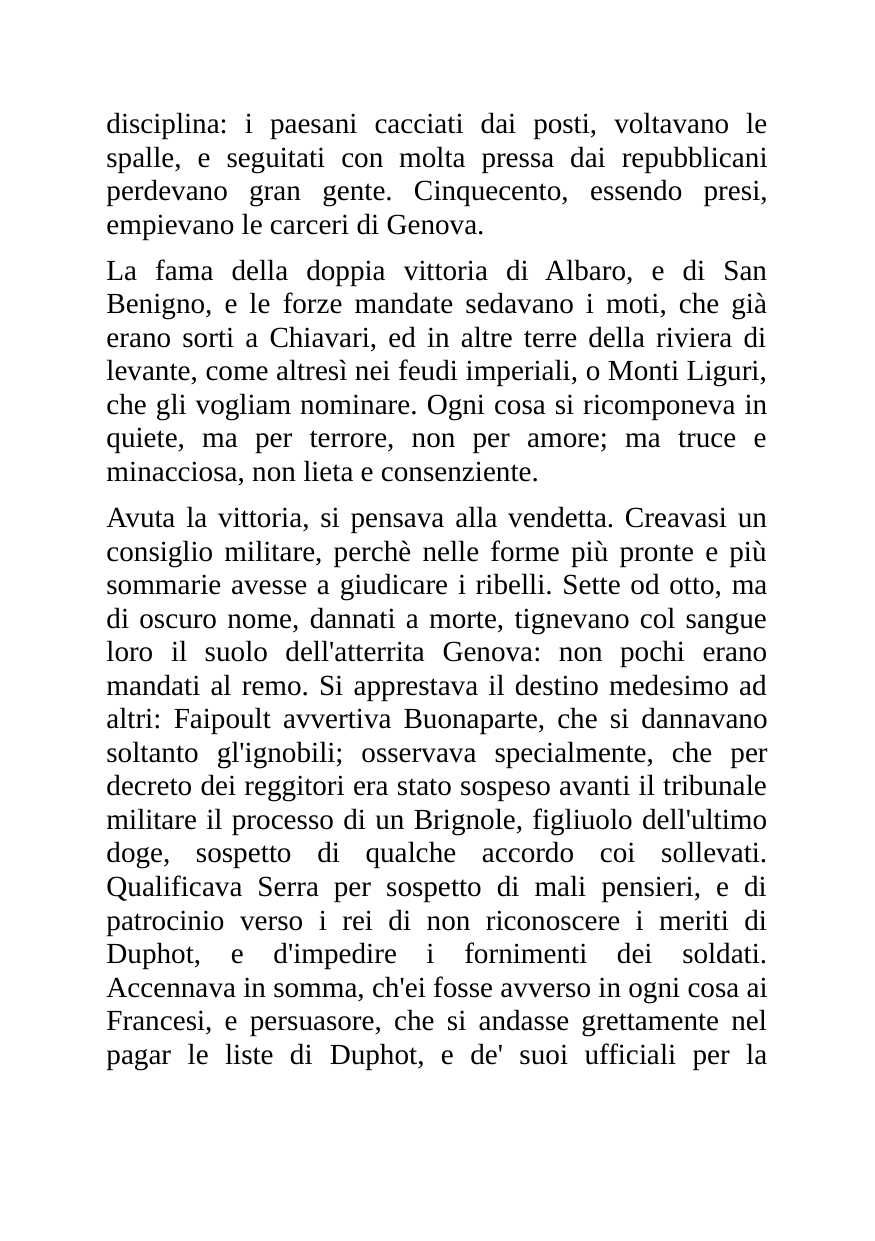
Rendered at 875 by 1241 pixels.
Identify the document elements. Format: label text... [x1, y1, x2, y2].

text Avuta la vittoria, si pensava alla vendetta. Creavasi un consiglio militare, perchè nelle forme più pronte e più sommarie avesse a giudicare i ribelli. Sette od otto, ma di oscuro nome, dannati a morte, tignevano col sangue loro il suolo dell'atterrita Genova: non pochi erano mandati al remo. Si apprestava il destino medesimo ad altri: Faipoult avvertiva Buonaparte, che si dannavano soltanto gl'ignobili; osservava specialmente, che per decreto dei reggitori era stato sospeso avanti il tribunale militare il processo di un Brignole, figliuolo dell'ultimo doge, sospetto di qualche accordo coi sollevati. Qualificava Serra per sospetto di mali pensieri, e di patrocinio verso i rei di non riconoscere i meriti di Duphot, e d'impedire i fornimenti dei soldati. Accennava in somma, ch'ei fosse avverso in ogni cosa ai Francesi, e persuasore, che si andasse grettamente nel pagar le liste di Duphot, e de' suoi ufficiali per la [106, 500, 768, 1070]
text disciplina: i paesani cacciati dai posti, voltavano le spalle, e seguitati con molta pressa dai repubblicani perdevano gran gente. Cinquecento, essendo presi, empievano le carceri di Genova. [106, 106, 768, 240]
text La fama della doppia vittoria di Albaro, e di San Benigno, e le forze mandate sedavano i moti, che già erano sorti a Chiavari, ed in altre terre della riviera di levante, come altresì nei feudi imperiali, o Monti Liguri, che gli vogliam nominare. Ogni cosa si ricomponeva in quiete, ma per terrore, non per amore; ma truce e minacciosa, non lieta e consenziente. [106, 253, 768, 488]
